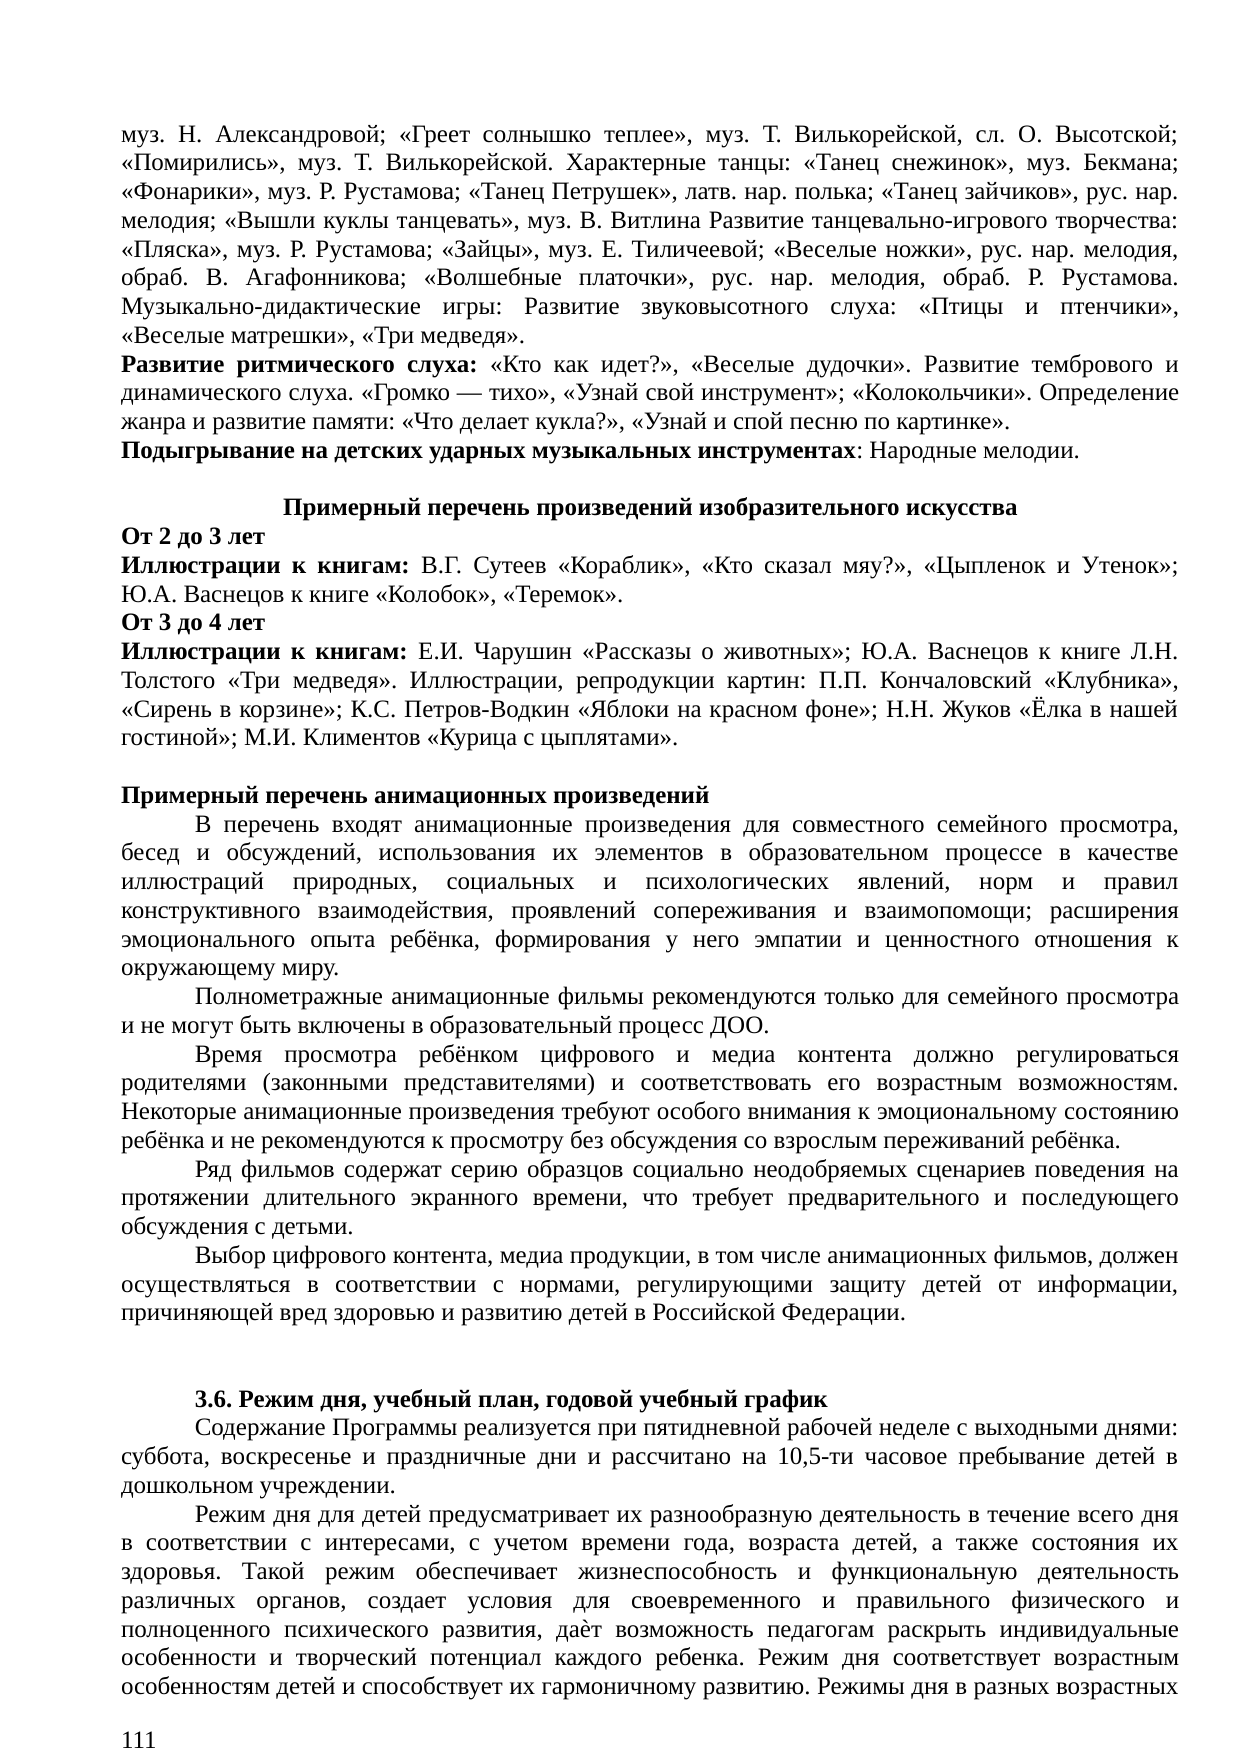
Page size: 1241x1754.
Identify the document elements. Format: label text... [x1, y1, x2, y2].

text Развитие ритмического слуха: «Кто как идет?», «Веселые дудочки». Развитие тембрового и динамического слуха. «Громко — тихо», «Узнай свой инструмент»; «Колокольчики». Определение жанра и развитие памяти: «Что делает кукла?», «Узнай и спой песню по картинке». [121, 349, 1180, 435]
text От 2 до 3 лет [121, 521, 1180, 550]
text Содержание Программы реализуется при пятидневной рабочей неделе с выходными днями: суббота, воскресенье и праздничные дни и рассчитано на 10,5-ти часовое пребывание детей в дошкольном учреждении. [121, 1412, 1180, 1499]
text Примерный перечень анимационных произведений [121, 780, 1180, 809]
text Режим дня для детей предусматривает их разнообразную деятельность в течение всего дня в соответствии с интересами, с учетом времени года, возраста детей, а также состояния их здоровья. Такой режим обеспечивает жизнеспособность и функциональную деятельность различных органов, создает условия для своевременного и правильного физического и полноценного психического развития, даѐт возможность педагогам раскрыть индивидуальные особенности и творческий потенциал каждого ребенка. Режим дня соответствует возрастным особенностям детей и способствует их гармоничному развитию. Режимы дня в разных возрастных [121, 1499, 1180, 1700]
text Выбор цифрового контента, медиа продукции, в том числе анимационных фильмов, должен осуществляться в соответствии с нормами, регулирующими защиту детей от информации, причиняющей вред здоровью и развитию детей в Российской Федерации. [121, 1240, 1180, 1326]
text муз. Н. Александровой; «Греет солнышко теплее», муз. Т. Вилькорейской, сл. О. Высотской; «Помирились», муз. Т. Вилькорейской. Характерные танцы: «Танец снежинок», муз. Бекмана; «Фонарики», муз. Р. Рустамова; «Танец Петрушек», латв. нар. полька; «Танец зайчиков», рус. нар. мелодия; «Вышли куклы танцевать», муз. В. Витлина Развитие танцевально-игрового творчества: «Пляска», муз. Р. Рустамова; «Зайцы», муз. Е. Тиличеевой; «Веселые ножки», рус. нар. мелодия, обраб. В. Агафонникова; «Волшебные платочки», рус. нар. мелодия, обраб. Р. Рустамова. Музыкально-дидактические игры: Развитие звуковысотного слуха: «Птицы и птенчики», «Веселые матрешки», «Три медведя». [121, 119, 1180, 349]
text Иллюстрации к книгам: В.Г. Сутеев «Кораблик», «Кто сказал мяу?», «Цыпленок и Утенок»; Ю.А. Васнецов к книге «Колобок», «Теремок». [121, 550, 1180, 607]
text От 3 до 4 лет [121, 607, 1180, 636]
text Примерный перечень произведений изобразительного искусства [121, 492, 1180, 521]
text Иллюстрации к книгам: Е.И. Чарушин «Рассказы о животных»; Ю.А. Васнецов к книге Л.Н. Толстого «Три медведя». Иллюстрации, репродукции картин: П.П. Кончаловский «Клубника», «Сирень в корзине»; К.С. Петров-Водкин «Яблоки на красном фоне»; Н.Н. Жуков «Ёлка в нашей гостиной»; М.И. Климентов «Курица с цыплятами». [121, 636, 1180, 751]
text В перечень входят анимационные произведения для совместного семейного просмотра, бесед и обсуждений, использования их элементов в образовательном процессе в качестве иллюстраций природных, социальных и психологических явлений, норм и правил конструктивного взаимодействия, проявлений сопереживания и взаимопомощи; расширения эмоционального опыта ребёнка, формирования у него эмпатии и ценностного отношения к окружающему миру. [121, 809, 1180, 981]
text Полнометражные анимационные фильмы рекомендуются только для семейного просмотра и не могут быть включены в образовательный процесс ДОО. [121, 981, 1180, 1039]
text Ряд фильмов содержат серию образцов социально неодобряемых сценариев поведения на протяжении длительного экранного времени, что требует предварительного и последующего обсуждения с детьми. [121, 1154, 1180, 1240]
text Время просмотра ребёнком цифрового и медиа контента должно регулироваться родителями (законными представителями) и соответствовать его возрастным возможностям. Некоторые анимационные произведения требуют особого внимания к эмоциональному состоянию ребёнка и не рекомендуются к просмотру без обсуждения со взрослым переживаний ребёнка. [121, 1039, 1180, 1154]
text 3.6. Режим дня, учебный план, годовой учебный график [121, 1384, 1180, 1412]
text Подыгрывание на детских ударных музыкальных инструментах: Народные мелодии. [121, 435, 1180, 464]
